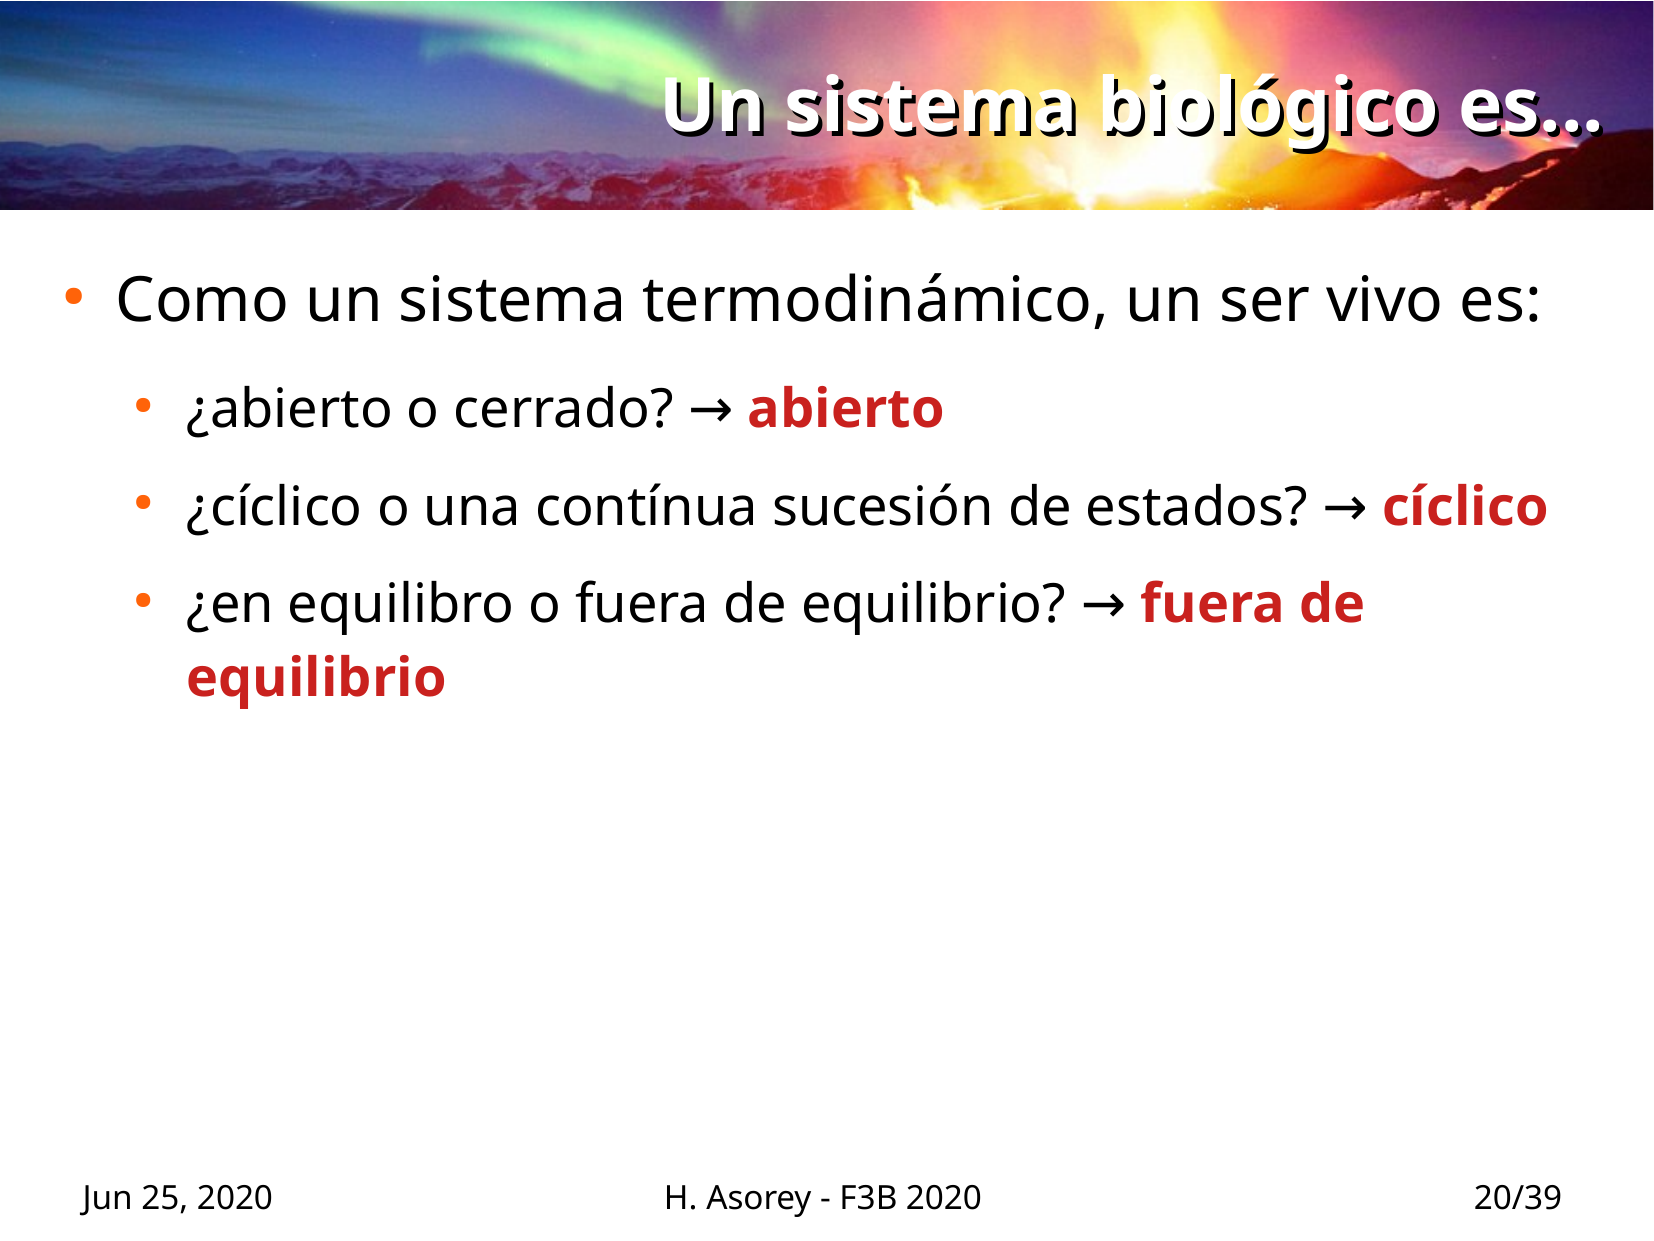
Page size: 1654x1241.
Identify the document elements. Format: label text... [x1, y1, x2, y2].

list Como un sistema termodinámico, un ser vivo es: ¿abierto o cerrado? → abierto ¿cíclico o una contínua sucesión de estados? → cíclico ¿en equilibro o fuera de equilibrio? → fuera de equilibrio [45, 255, 1606, 1156]
title Un sistema biológico es... [45, 15, 1606, 191]
picture [0, 1, 1654, 210]
